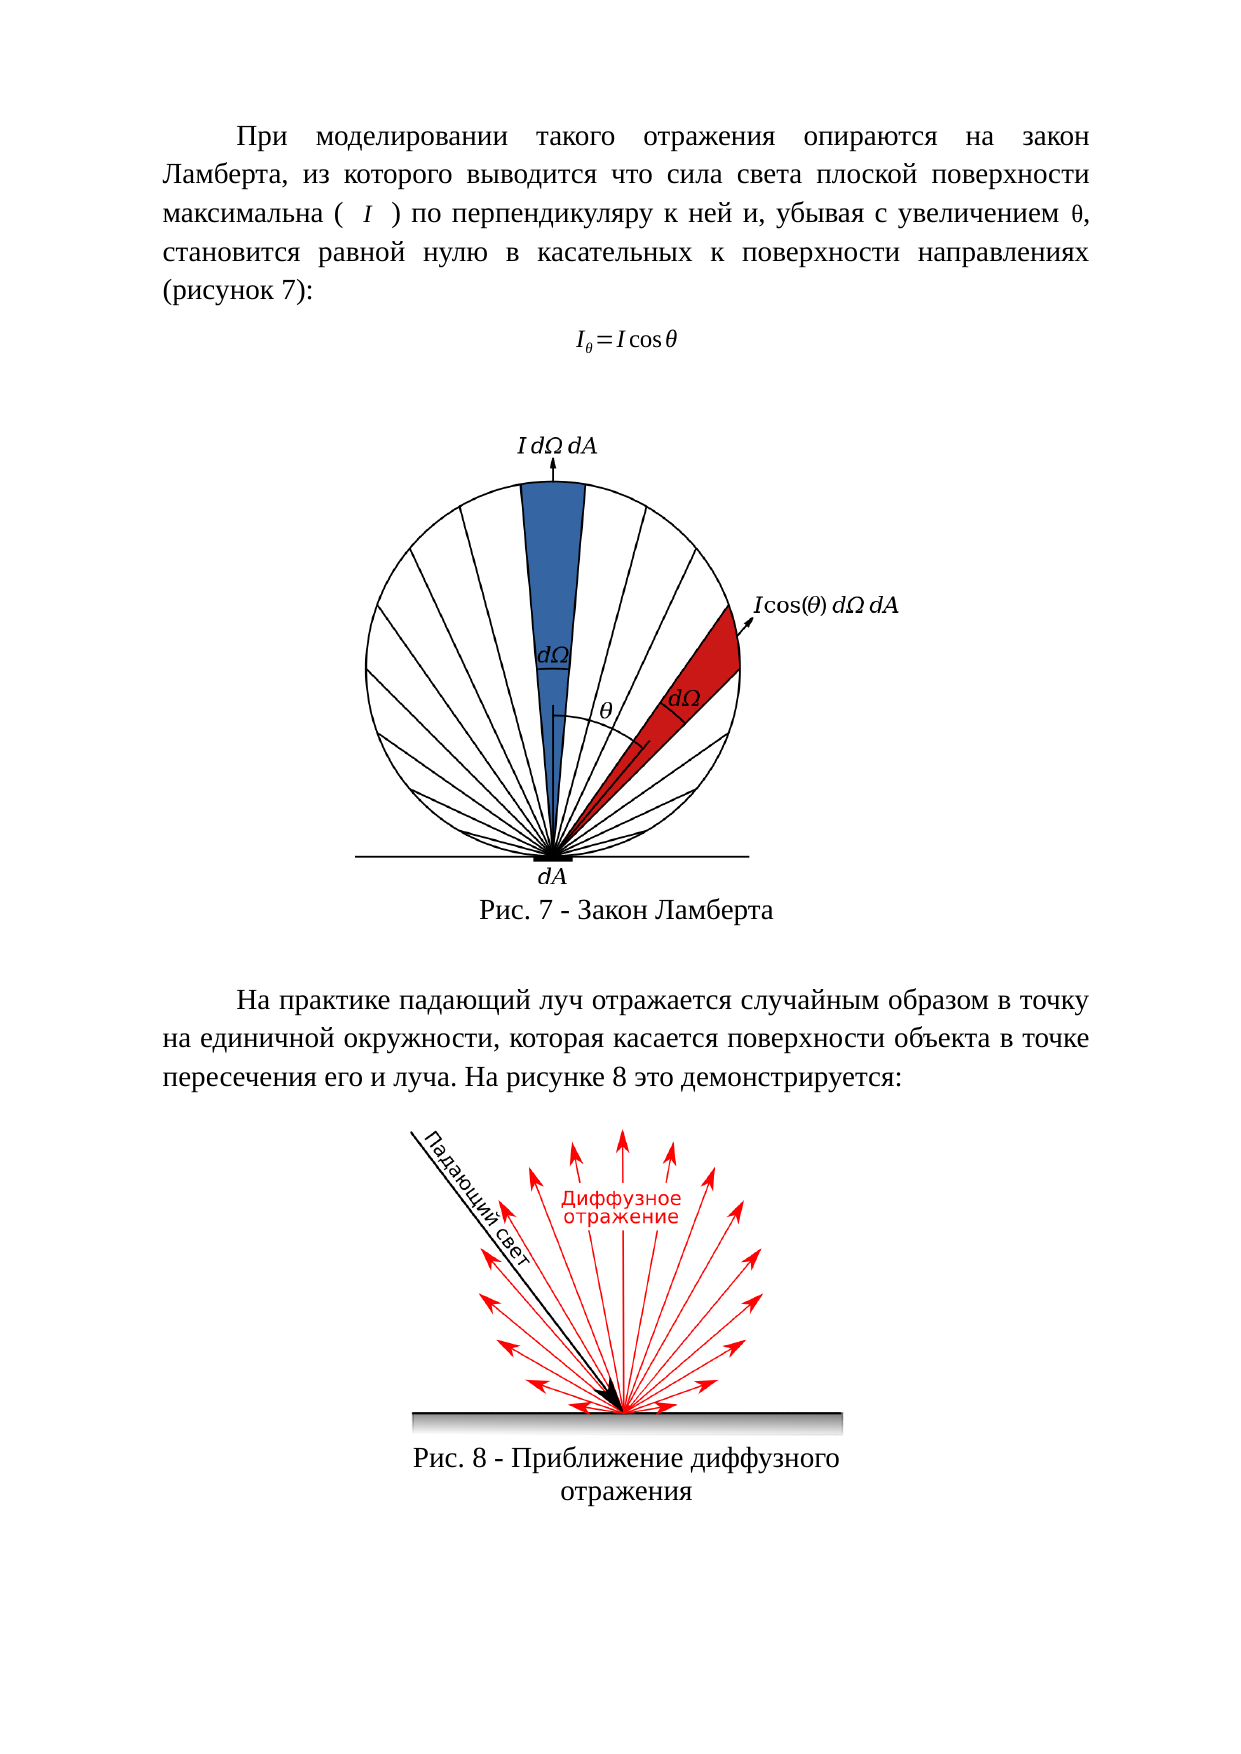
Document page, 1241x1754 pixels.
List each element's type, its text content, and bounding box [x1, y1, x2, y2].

text На практике падающий луч отражается случайным образом в точку на единичной окружности, которая касается поверхности объекта в точке пересечения его и луча. На рисунке 8 это демонстрируется: [162, 982, 1090, 1093]
text При моделировании такого отражения опираются на закон Ламберта, из которого выводится что сила света плоской поверхности максимальна () по перпендикуляру к ней и, убывая с увеличением θ, становится равной нулю в касательных к поверхности направлениях (рисунок 7): [162, 118, 1090, 306]
text Рис. 8 - Приближение диффузного отражения [399, 1440, 853, 1507]
picture [346, 425, 907, 893]
picture [399, 1124, 854, 1440]
text Рис. 7 - Закон Ламберта [346, 893, 906, 926]
